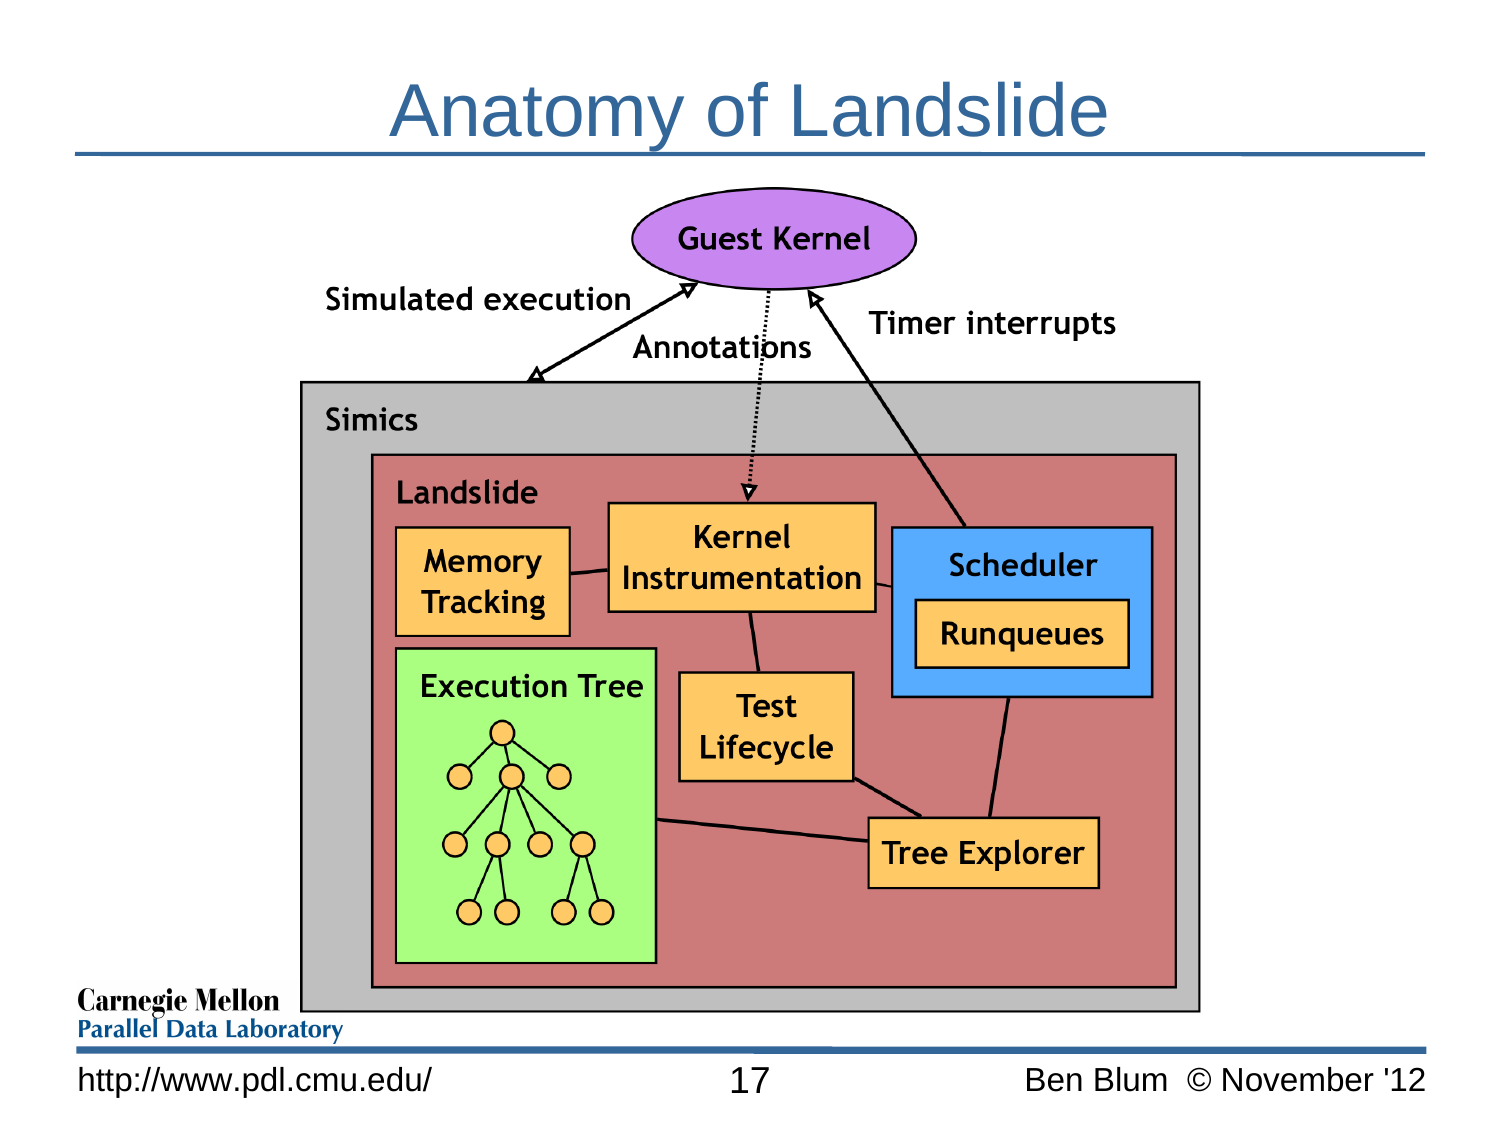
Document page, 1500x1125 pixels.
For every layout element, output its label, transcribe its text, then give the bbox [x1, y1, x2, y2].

picture [77, 187, 1201, 1044]
title Anatomy of Landslide [112, 50, 1388, 163]
